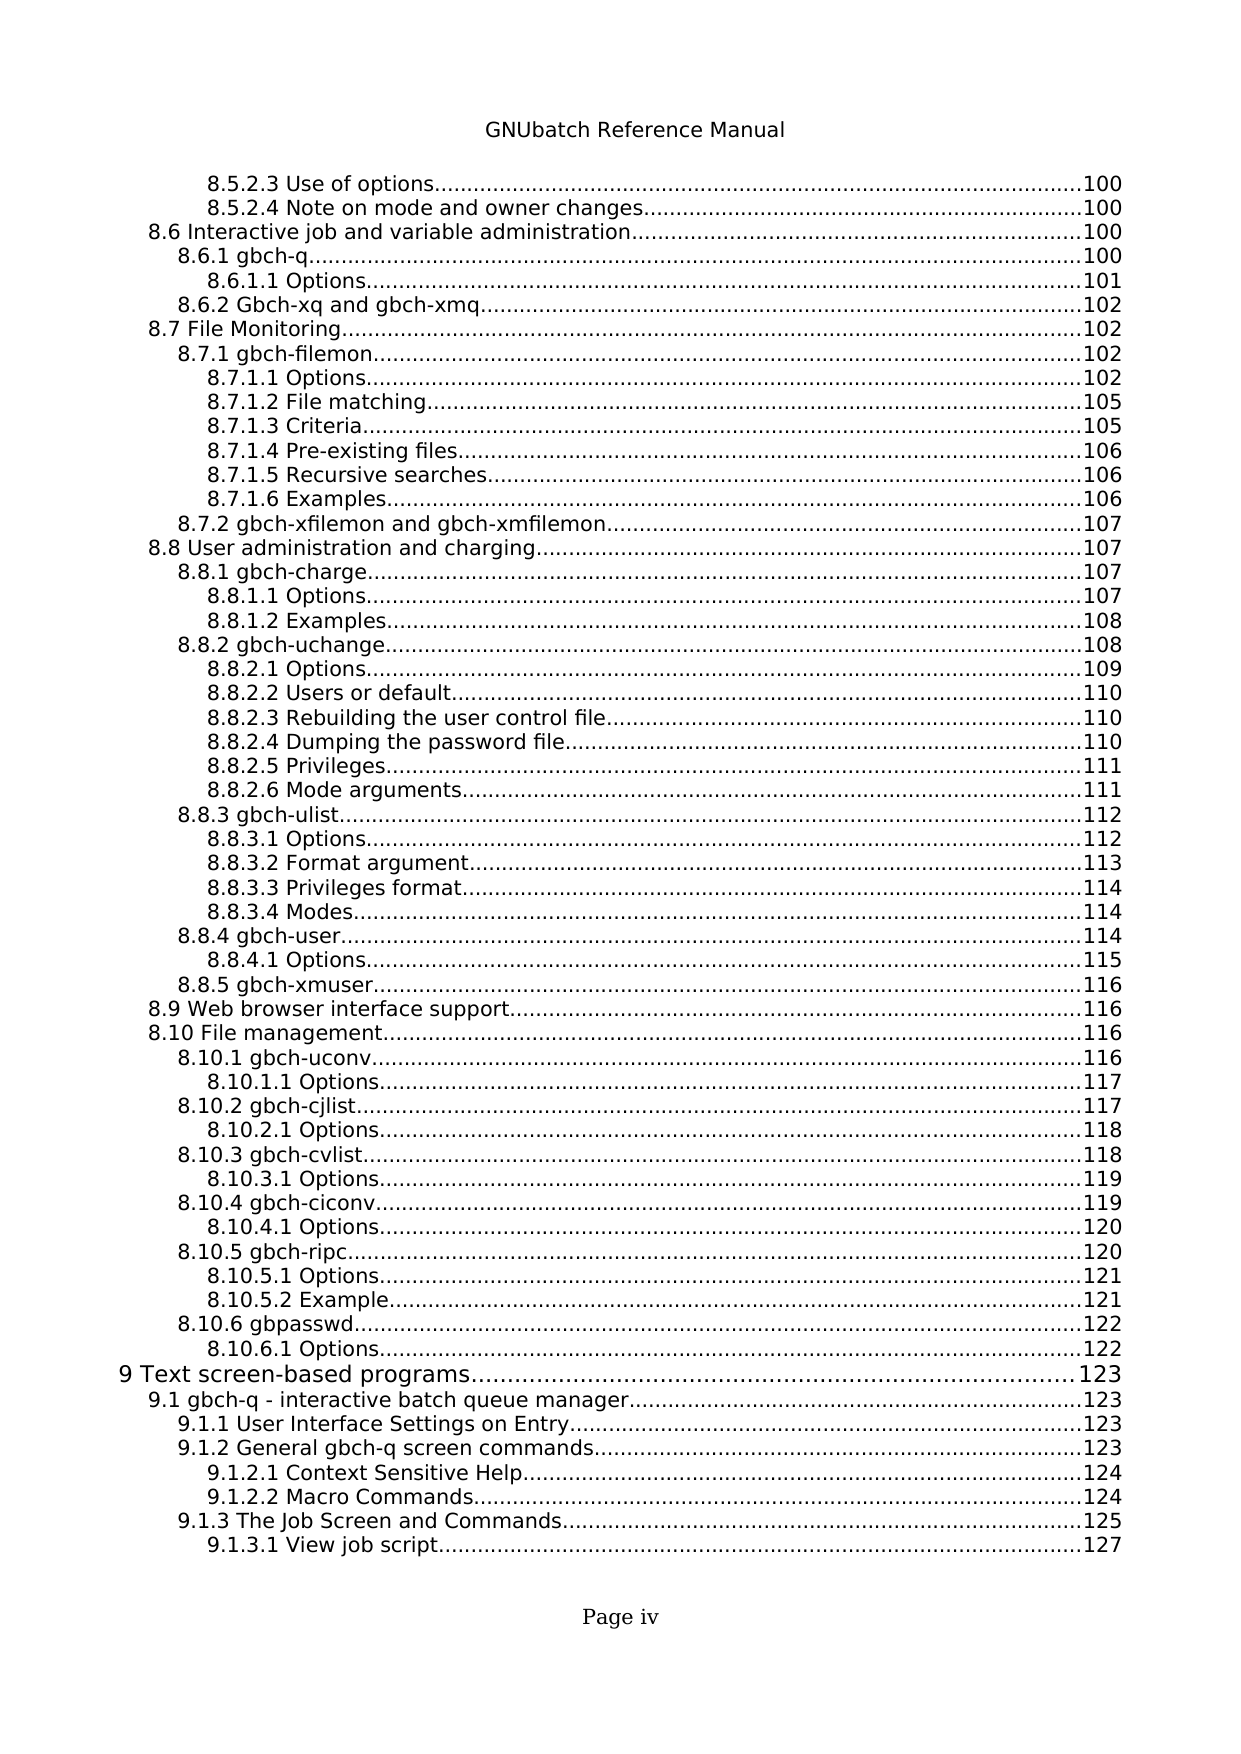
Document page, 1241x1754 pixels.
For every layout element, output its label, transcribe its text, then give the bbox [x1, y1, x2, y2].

text 8.8.3.3 Privileges format 114 [207, 876, 1122, 900]
text 8.8.3.1 Options 112 [207, 827, 1122, 851]
text 8.7.1.3 Criteria 105 [207, 414, 1122, 439]
text 8.10.2 gbch-cjlist 117 [177, 1094, 1122, 1118]
text 8.6.2 Gbch-xq and gbch-xmq 102 [177, 293, 1122, 317]
text 8.10.1.1 Options 117 [207, 1070, 1122, 1094]
text 8.8.2.2 Users or default 110 [207, 682, 1122, 706]
text 8.7.1.2 File matching 105 [207, 390, 1122, 414]
text 8.8.5 gbch-xmuser 116 [177, 973, 1122, 997]
text 8.8.3.2 Format argument. 113 [207, 851, 1122, 876]
text 8.7.1.4 Pre-existing files 106 [207, 439, 1122, 463]
text 8.7 File Monitoring 102 [148, 317, 1122, 342]
text 9.1.2.2 Macro Commands 124 [207, 1485, 1122, 1509]
text 9.1.2 General gbch-q screen commands 123 [177, 1436, 1122, 1461]
text 9.1.3.1 View job script 127 [207, 1533, 1122, 1558]
text 8.8.1.1 Options 107 [207, 584, 1122, 609]
text 8.8.4 gbch-user 114 [177, 924, 1122, 948]
text 8.7.1.5 Recursive searches 106 [207, 463, 1122, 487]
text 8.8 User administration and charging 107 [148, 536, 1122, 560]
text 8.8.1 gbch-charge 107 [177, 560, 1122, 584]
text 8.7.1 gbch-filemon 102 [177, 342, 1122, 366]
text 8.8.2.6 Mode arguments 111 [207, 779, 1122, 803]
text 8.10.6 gbpasswd 122 [177, 1313, 1122, 1337]
text 8.8.2.5 Privileges 111 [207, 754, 1122, 779]
text 8.8.4.1 Options 115 [207, 948, 1122, 973]
text 8.8.3.4 Modes 114 [207, 900, 1122, 924]
text 8.5.2.3 Use of options 100 [207, 172, 1122, 196]
text 8.10.6.1 Options 122 [207, 1337, 1122, 1361]
text 8.10.1 gbch-uconv 116 [177, 1046, 1122, 1070]
text 8.10.5 gbch-ripc 120 [177, 1240, 1122, 1264]
text 8.8.3 gbch-ulist 112 [177, 803, 1122, 827]
text 8.7.1.1 Options 102 [207, 366, 1122, 390]
text 8.8.2.1 Options 109 [207, 657, 1122, 682]
text 8.10.2.1 Options 118 [207, 1118, 1122, 1143]
text 8.8.1.2 Examples 108 [207, 609, 1122, 633]
text 9.1 gbch-q - interactive batch queue manager 123 [148, 1388, 1122, 1412]
text 9 Text screen-based programs 123 [118, 1361, 1122, 1388]
text 8.10.4 gbch-ciconv 119 [177, 1191, 1122, 1216]
text 8.10 File management 116 [148, 1021, 1122, 1046]
text 8.9 Web browser interface support 116 [148, 997, 1122, 1021]
text 8.7.1.6 Examples 106 [207, 487, 1122, 512]
text 8.5.2.4 Note on mode and owner changes 100 [207, 196, 1122, 220]
text 9.1.2.1 Context Sensitive Help 124 [207, 1461, 1122, 1485]
text 9.1.3 The Job Screen and Commands 125 [177, 1509, 1122, 1533]
text 8.8.2.3 Rebuilding the user control file 110 [207, 706, 1122, 730]
text 8.10.5.2 Example 121 [207, 1288, 1122, 1313]
text 8.8.2 gbch-uchange 108 [177, 633, 1122, 657]
text 8.10.3.1 Options 119 [207, 1167, 1122, 1191]
text 8.6.1.1 Options 101 [207, 269, 1122, 293]
text 8.7.2 gbch-xfilemon and gbch-xmfilemon 107 [177, 512, 1122, 536]
text 8.8.2.4 Dumping the password file 110 [207, 730, 1122, 754]
text 8.6.1 gbch-q 100 [177, 245, 1122, 269]
text 8.10.3 gbch-cvlist 118 [177, 1143, 1122, 1167]
text 8.6 Interactive job and variable administration 100 [148, 220, 1122, 245]
text 8.10.4.1 Options 120 [207, 1216, 1122, 1240]
text 8.10.5.1 Options 121 [207, 1264, 1122, 1288]
text 9.1.1 User Interface Settings on Entry 123 [177, 1412, 1122, 1436]
